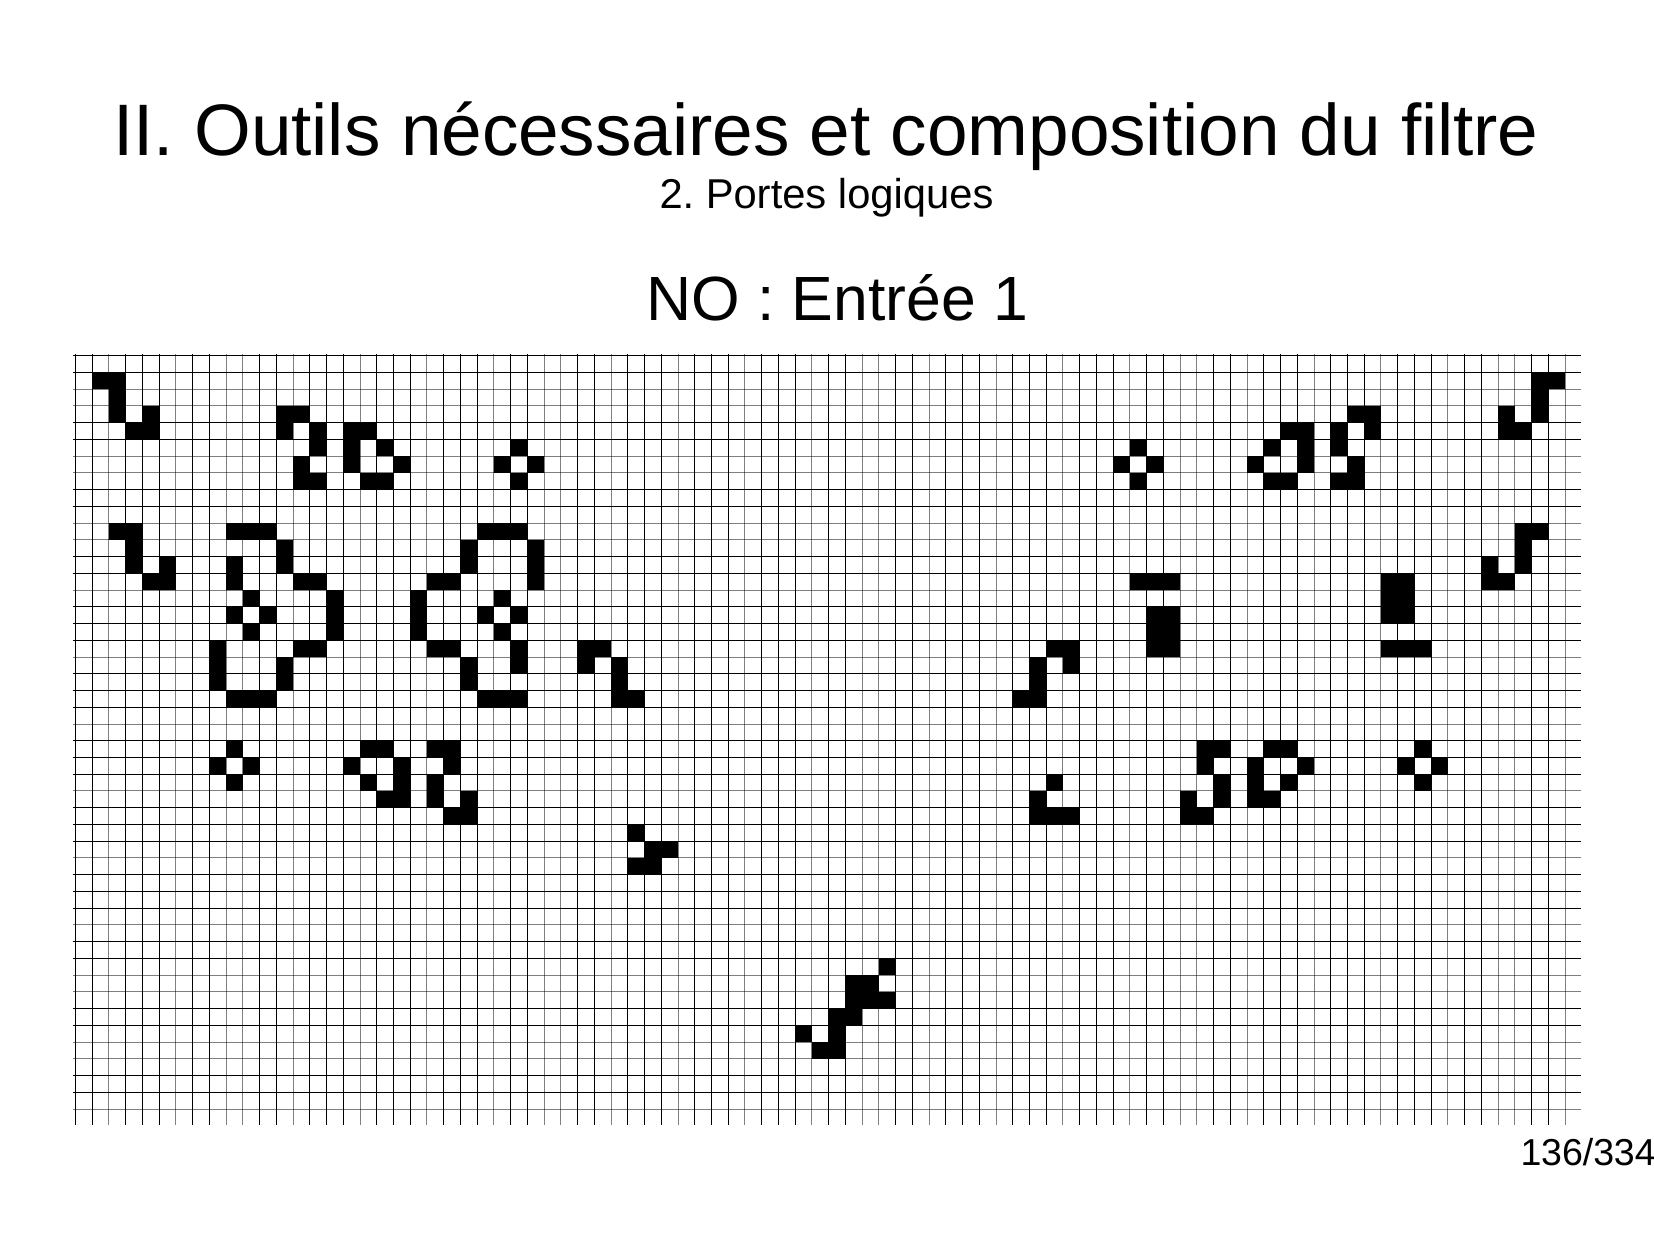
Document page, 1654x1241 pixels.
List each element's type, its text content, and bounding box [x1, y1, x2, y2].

text_box <number>/334 [1505, 1124, 1654, 1182]
title II. Outils nécessaires et composition du filtre 2. Portes logiques [82, 49, 1571, 257]
picture [73, 354, 1581, 1125]
text_box NO : Entrée 1 [631, 256, 1044, 342]
